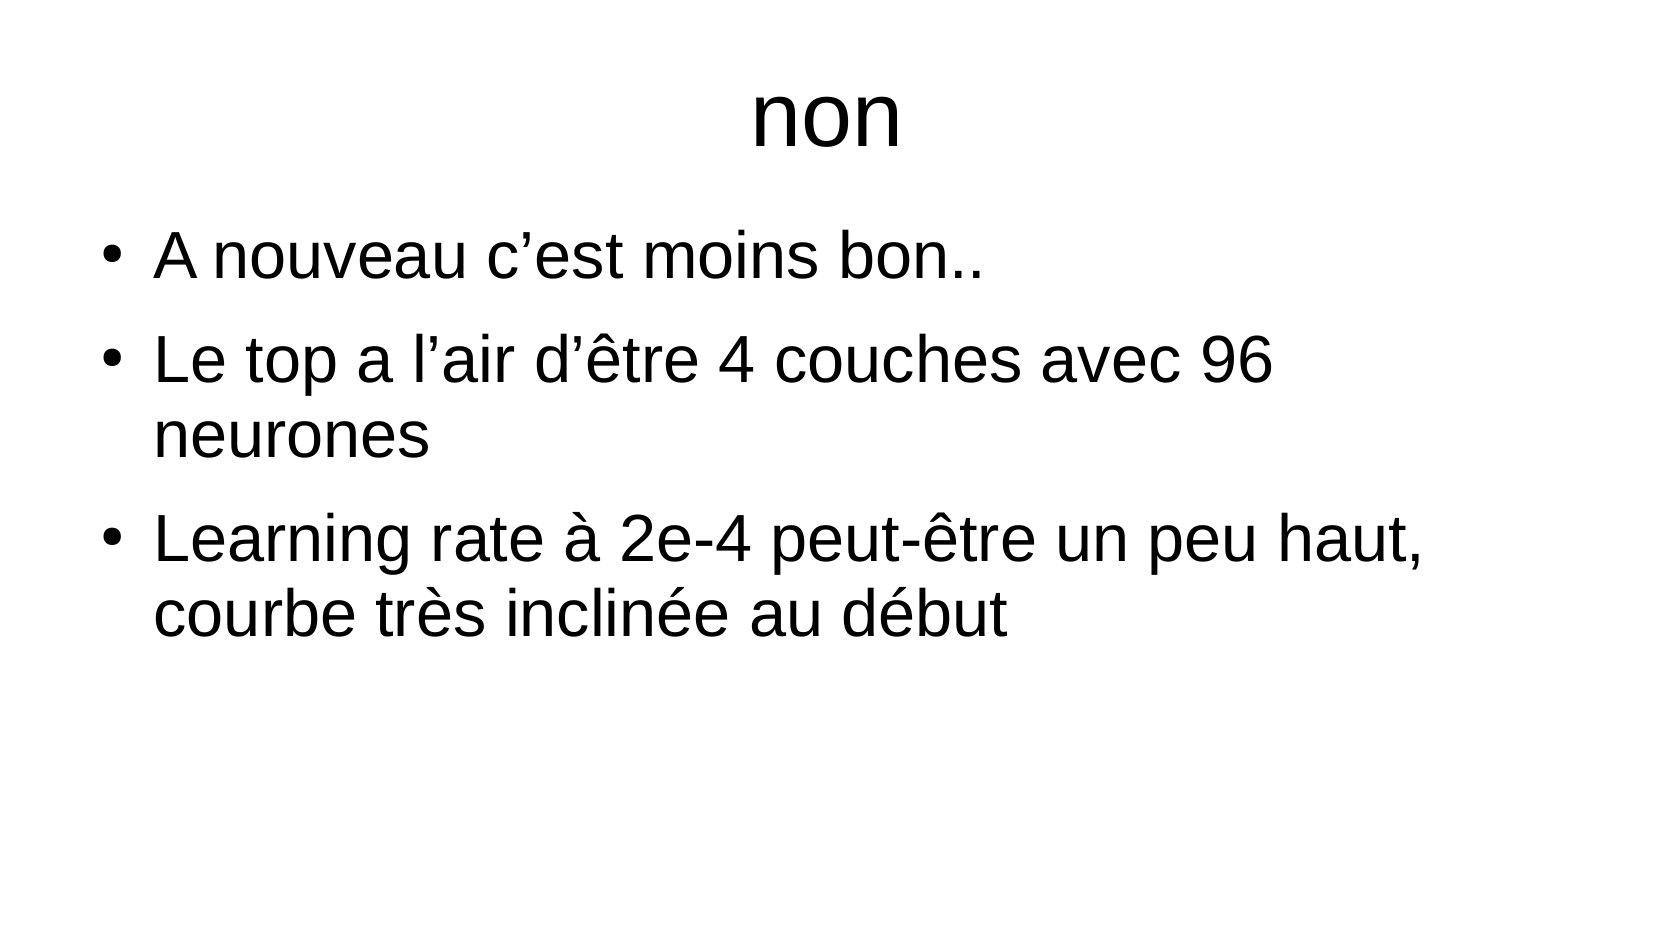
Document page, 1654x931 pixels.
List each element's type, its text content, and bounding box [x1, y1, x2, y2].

title non [82, 37, 1571, 193]
list A nouveau c’est moins bon.. Le top a l’air d’être 4 couches avec 96 neurones Learning rate à 2e-4 peut-être un peu haut, courbe très inclinée au début [82, 217, 1571, 758]
